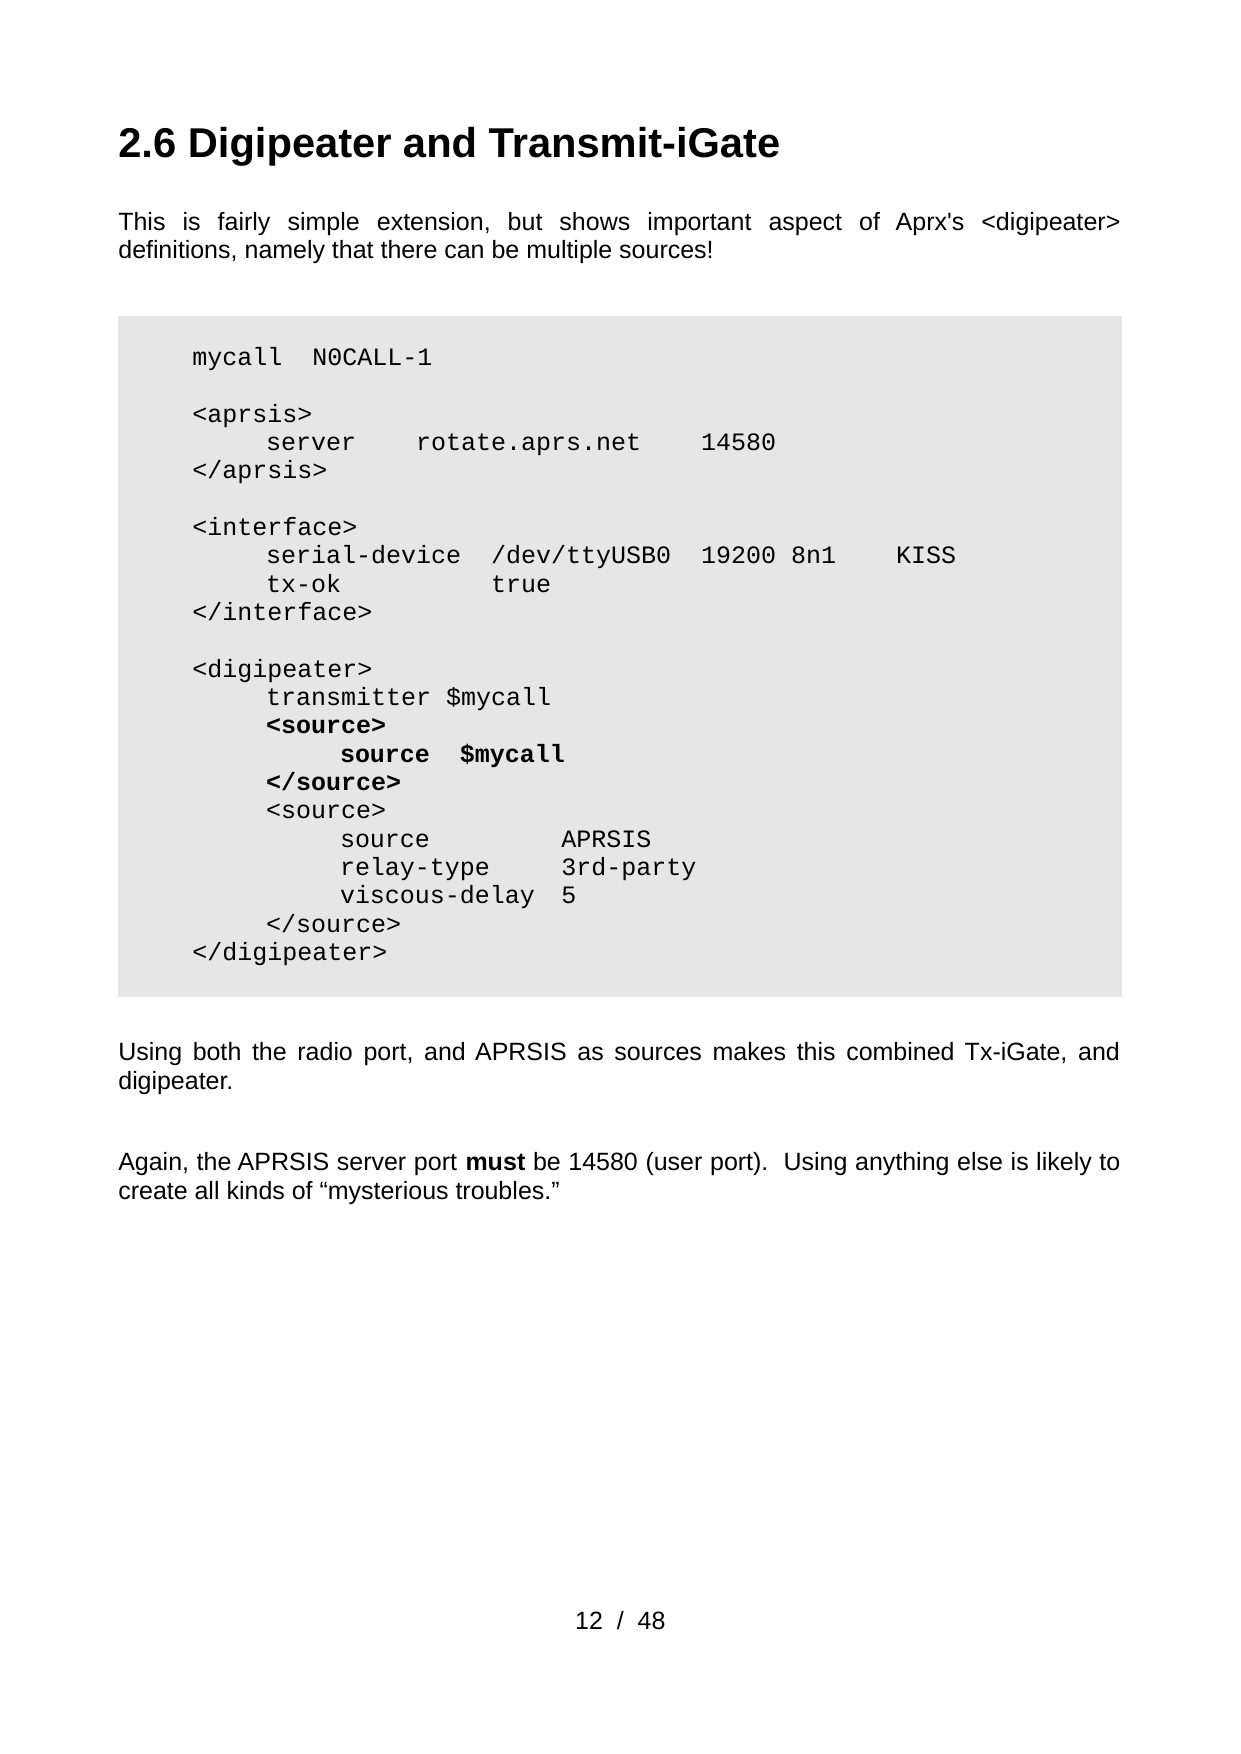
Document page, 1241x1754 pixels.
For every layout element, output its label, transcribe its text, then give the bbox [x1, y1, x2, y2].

text </interface> [118, 600, 1122, 628]
text </source> [118, 770, 1122, 798]
text <source> [118, 713, 1122, 741]
subtitle Digipeater and Transmit-iGate [118, 118, 1122, 166]
text transmitter $mycall [118, 685, 1122, 713]
text </aprsis> [118, 458, 1122, 486]
text viscous-delay 5 [118, 883, 1122, 911]
text <source> [118, 798, 1122, 826]
text This is fairly simple extension, but shows important aspect of Aprx's <digipeater> definitions, namely that there can be multiple sources! [118, 207, 1122, 264]
text <aprsis> [118, 401, 1122, 430]
text Using both the radio port, and APRSIS as sources makes this combined Tx-iGate, and digipeater. [118, 1037, 1122, 1095]
text server rotate.aprs.net 14580 [118, 430, 1122, 458]
text <interface> [118, 515, 1122, 543]
text <digipeater> [118, 656, 1122, 685]
text serial-device /dev/ttyUSB0 19200 8n1 KISS [118, 543, 1122, 571]
text source APRSIS [118, 826, 1122, 855]
text relay-type 3rd-party [118, 855, 1122, 883]
text source $mycall [118, 741, 1122, 770]
text </digipeater> [118, 940, 1122, 968]
text tx-ok true [118, 571, 1122, 600]
text mycall N0CALL-1 [118, 345, 1122, 373]
text </source> [118, 911, 1122, 940]
text Again, the APRSIS server port must be 14580 (user port). Using anything else is likely to create all kinds of “mysterious troubles.” [118, 1147, 1122, 1204]
